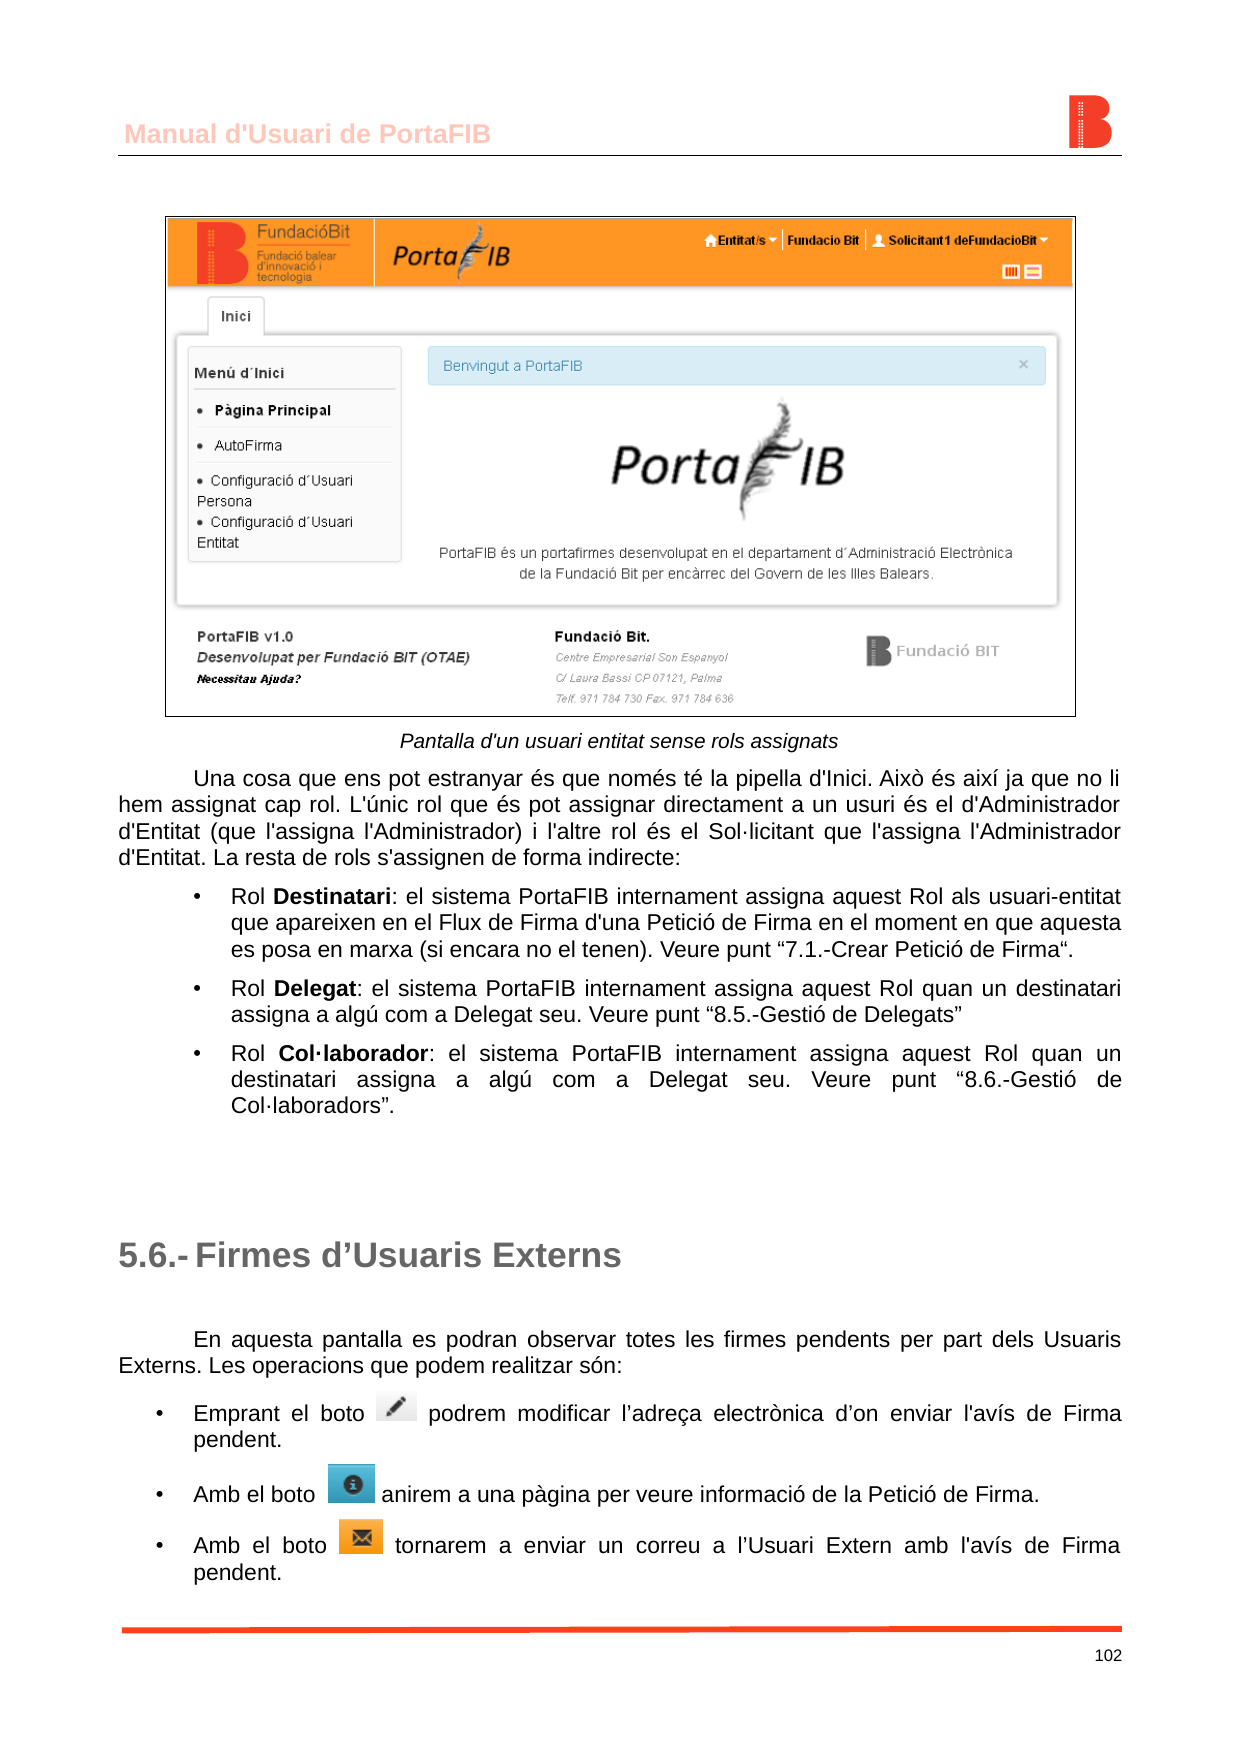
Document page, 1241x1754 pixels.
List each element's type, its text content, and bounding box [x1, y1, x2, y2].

list Amb el boto tornarem a enviar un correu a l’Usuari Extern amb l'avís de Firma pendent. [156, 1519, 1122, 1585]
subtitle Firmes d’Usuaris Externs [118, 1234, 1122, 1275]
picture [339, 1519, 383, 1554]
text En aquesta pantalla es podran observar totes les firmes pendents per part dels Usuaris Externs. Les operacions que podem realitzar són: [118, 1326, 1122, 1379]
list Rol Destinatari: el sistema PortaFIB internament assigna aquest Rol als usuari-entitat que apareixen en el Flux de Firma d'una Petició de Firma en el moment en que aquesta es posa en marxa (si encara no el tenen). Veure punt “7.1Crear Petició de Firma“. [193, 883, 1122, 962]
list Amb el boto anirem a una pàgina per veure informació de la Petició de Firma. [156, 1465, 1122, 1507]
picture [376, 1391, 417, 1421]
text Pantalla d'un usuari entitat sense rols assignats [118, 728, 1122, 752]
list Rol Delegat: el sistema PortaFIB internament assigna aquest Rol quan un destinatari assigna a algú com a Delegat seu. Veure punt “8.5Gestió de Delegats” [193, 974, 1122, 1027]
list Rol Col·laborador: el sistema PortaFIB internament assigna aquest Rol quan un destinatari assigna a algú com a Delegat seu. Veure punt “8.6Gestió de Col·laboradors”. [193, 1040, 1122, 1119]
list Emprant el boto podrem modificar l’adreça electrònica d’on enviar l'avís de Firma pendent. [156, 1391, 1122, 1452]
text Una cosa que ens pot estranyar és que només té la pipella d'Inici. Això és així ja que no li hem assignat cap rol. L'únic rol que és pot assignar directament a un usuri és el d'Administrador d'Entitat (que l'assigna l'Administrador) i l'altre rol és el Sol·licitant que l'assigna l'Administrador d'Entitat. La resta de rols s'assignen de forma indirecte: [118, 765, 1122, 870]
picture [167, 218, 1073, 713]
picture [1063, 94, 1117, 150]
picture [328, 1464, 375, 1503]
